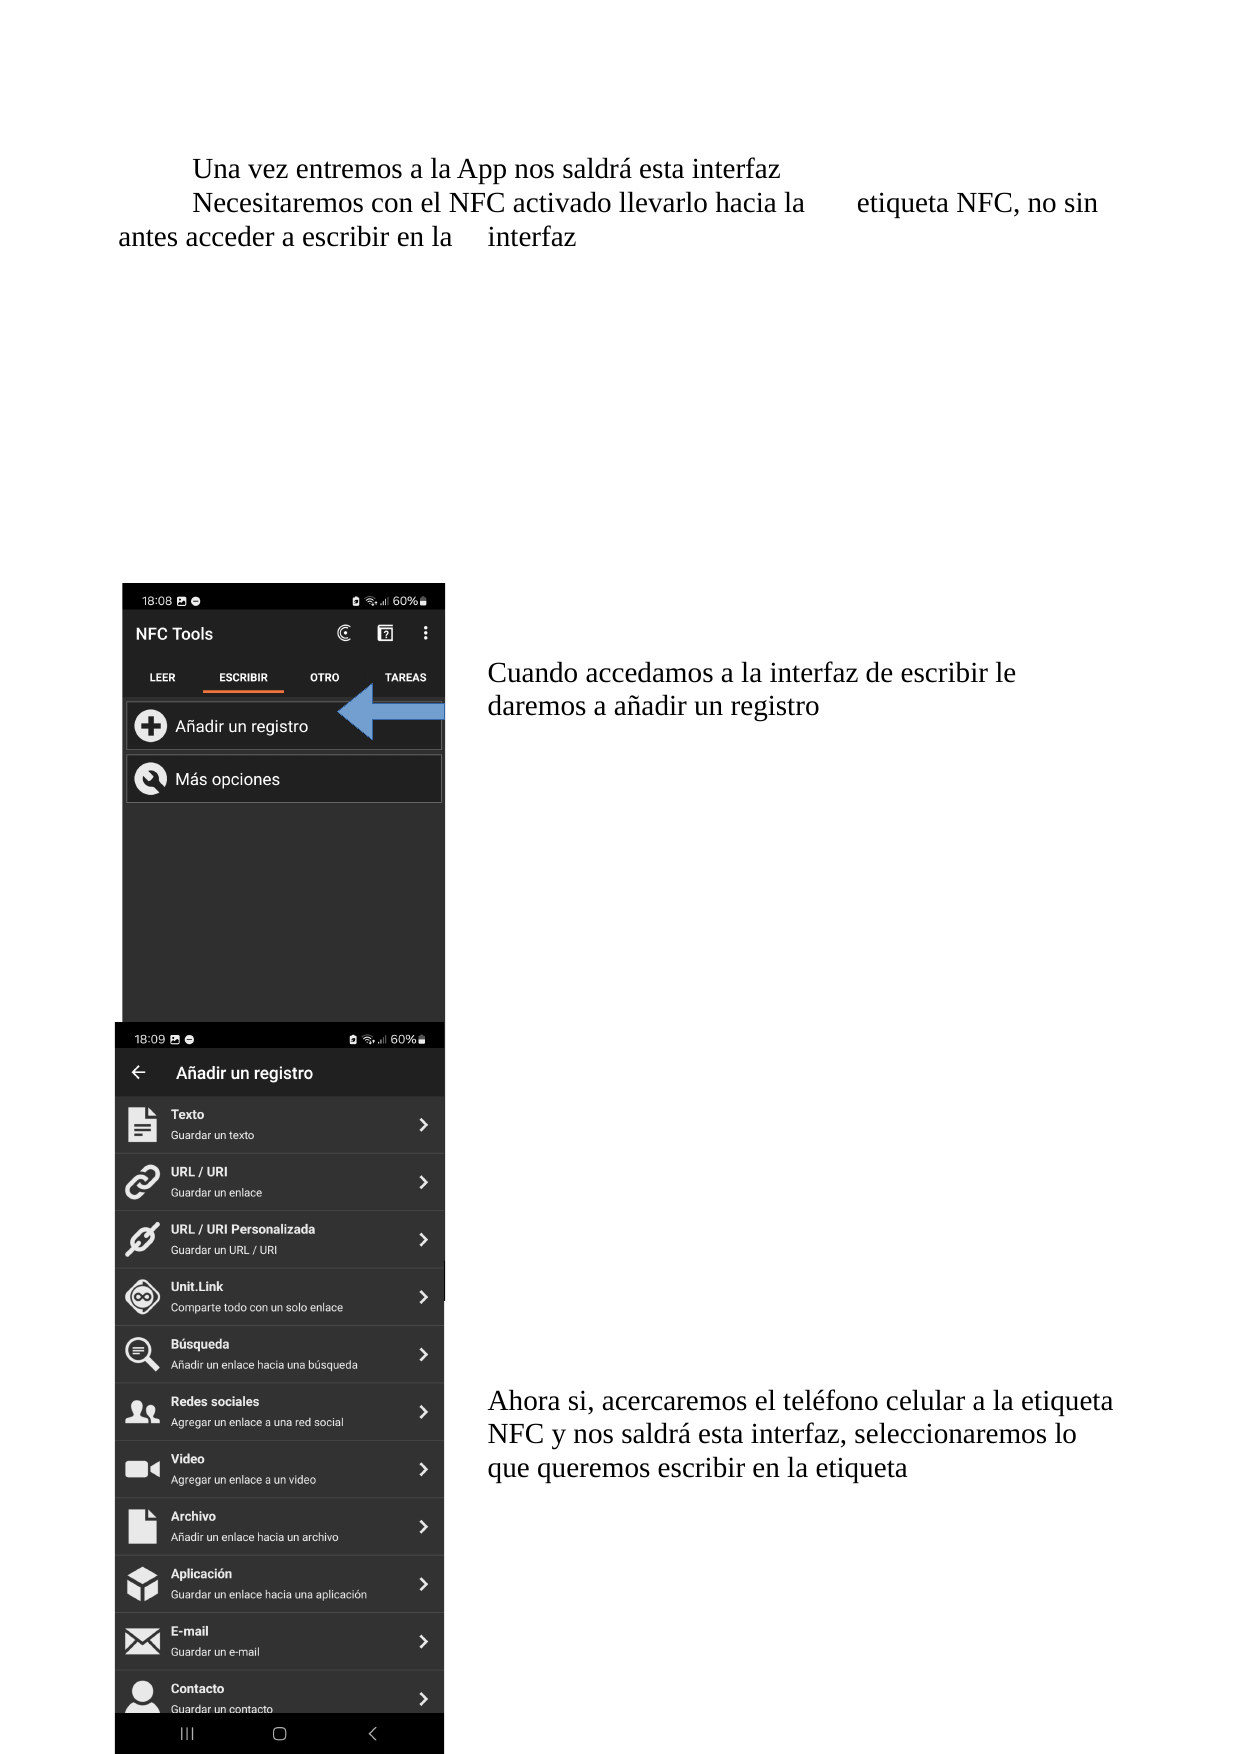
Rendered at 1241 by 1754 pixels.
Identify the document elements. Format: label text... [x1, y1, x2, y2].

text Ahora si, acercaremos el teléfono celular a la etiqueta NFC y nos saldrá esta interfaz, seleccionaremos lo que queremos escribir en la etiqueta [445, 1383, 1122, 1484]
text Una vez entremos a la App nos saldrá esta interfaz [118, 152, 1122, 185]
picture [114, 583, 446, 1754]
text Necesitaremos con el NFC activado llevarlo hacia la etiqueta NFC, no sin antes acceder a escribir en la interfaz [118, 185, 1122, 252]
text Cuando accedamos a la interfaz de escribir le daremos a añadir un registro [446, 655, 1122, 722]
